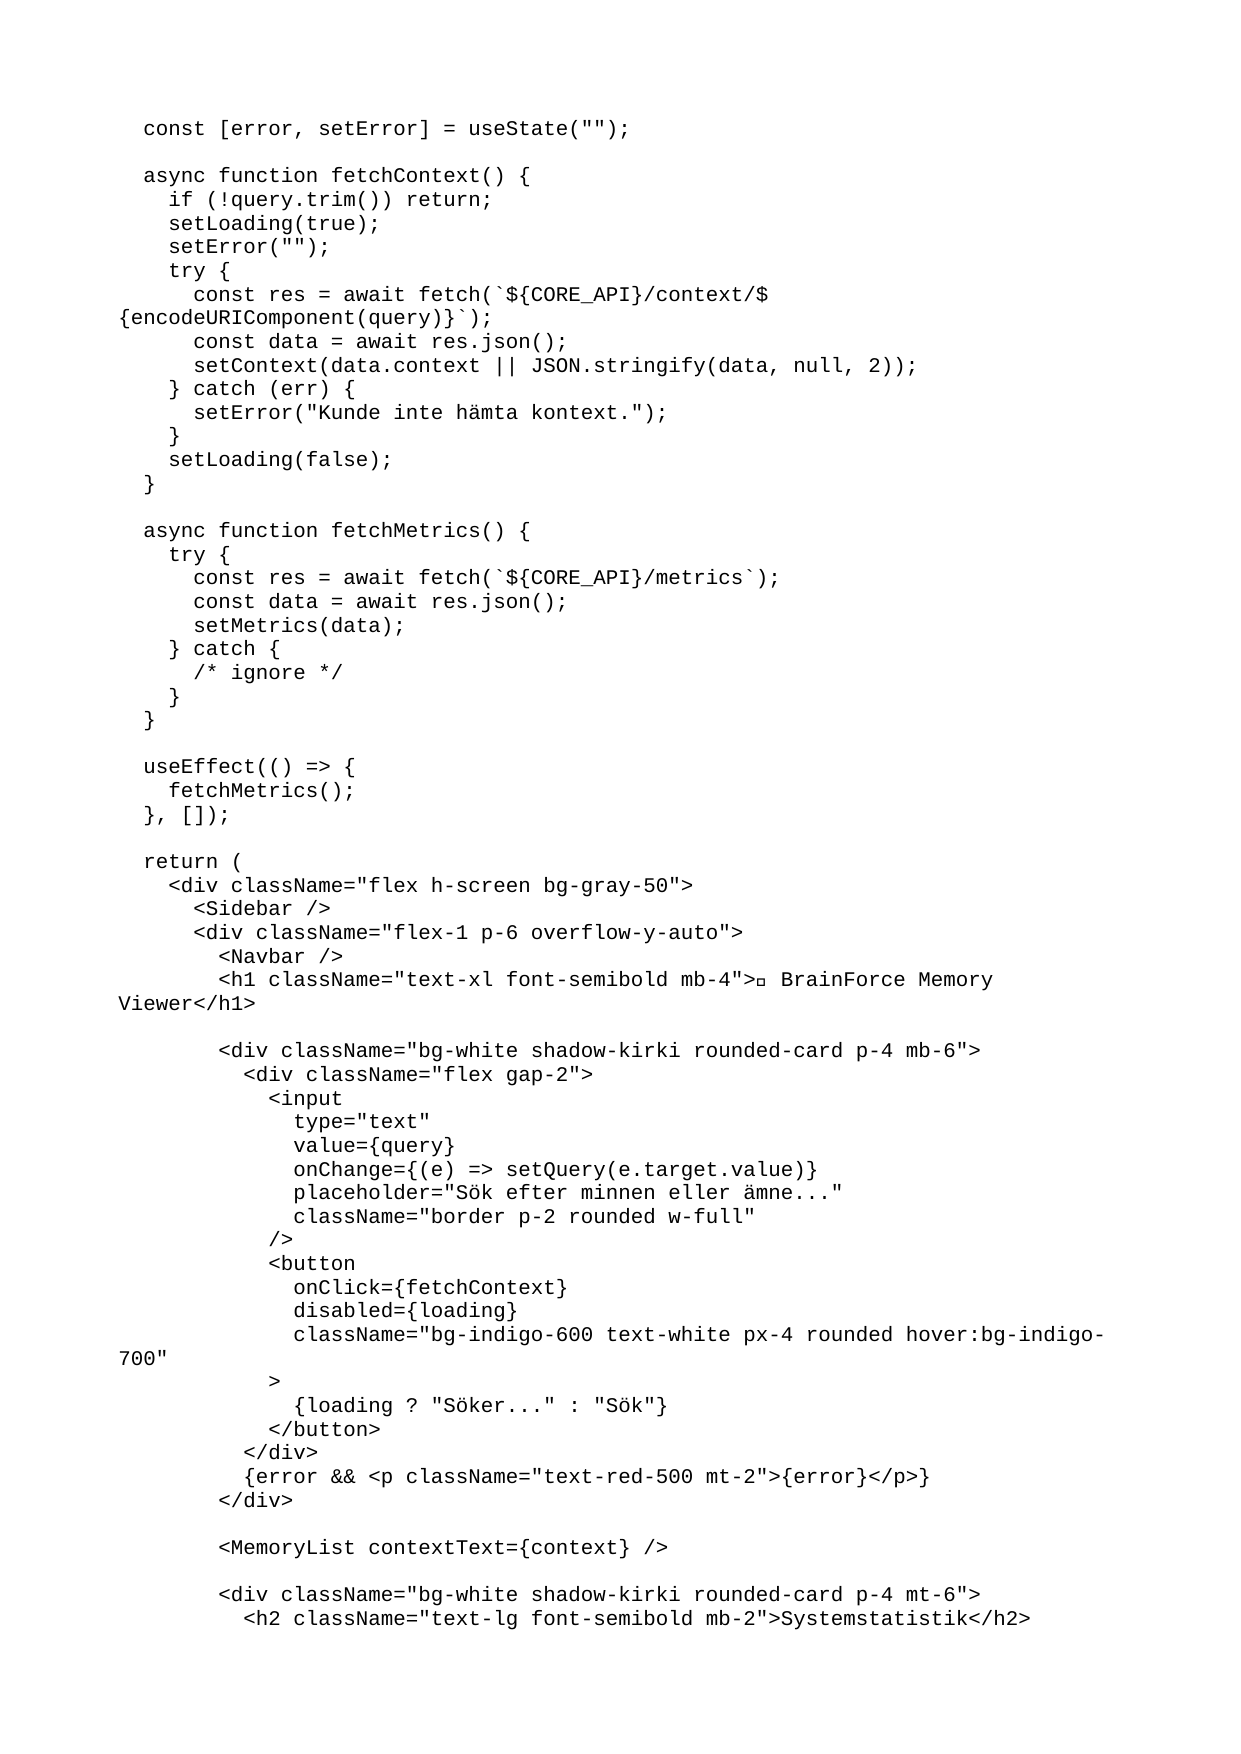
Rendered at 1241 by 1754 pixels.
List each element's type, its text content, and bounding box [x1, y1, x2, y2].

text </div> [118, 1489, 1122, 1513]
text setContext(data.context || JSON.stringify(data, null, 2)); [118, 354, 1122, 378]
text <div className="bg-white shadow-kirki rounded-card p-4 mt-6"> [118, 1584, 1122, 1608]
text <div className="flex-1 p-6 overflow-y-auto"> [118, 922, 1122, 946]
text const [error, setError] = useState(""); [118, 118, 1122, 142]
text disabled={loading} [118, 1300, 1122, 1324]
text <MemoryList contextText={context} /> [118, 1537, 1122, 1561]
text } catch { [118, 638, 1122, 662]
text > [118, 1371, 1122, 1395]
text setLoading(false); [118, 449, 1122, 473]
text <Navbar /> [118, 946, 1122, 969]
text <div className="flex gap-2"> [118, 1064, 1122, 1088]
text <h2 className="text-lg font-semibold mb-2">Systemstatistik</h2> [118, 1608, 1122, 1631]
text onChange={(e) => setQuery(e.target.value)} [118, 1158, 1122, 1182]
text /> [118, 1229, 1122, 1253]
text const res = await fetch(`${CORE_API}/context/${encodeURIComponent(query)}`); [118, 284, 1122, 331]
text className="bg-indigo-600 text-white px-4 rounded hover:bg-indigo-700" [118, 1324, 1122, 1371]
text {error && <p className="text-red-500 mt-2">{error}</p>} [118, 1466, 1122, 1489]
text setError("Kunde inte hämta kontext."); [118, 402, 1122, 426]
text useEffect(() => { [118, 757, 1122, 780]
text value={query} [118, 1135, 1122, 1158]
text setMetrics(data); [118, 615, 1122, 638]
text } catch (err) { [118, 378, 1122, 402]
text fetchMetrics(); [118, 780, 1122, 804]
text </div> [118, 1442, 1122, 1466]
text <h1 className="text-xl font-semibold mb-4">🧠 BrainForce Memory Viewer</h1> [118, 969, 1122, 1017]
text const data = await res.json(); [118, 331, 1122, 354]
text type="text" [118, 1111, 1122, 1135]
text const res = await fetch(`${CORE_API}/metrics`); [118, 567, 1122, 591]
text const data = await res.json(); [118, 591, 1122, 615]
text } [118, 473, 1122, 496]
text if (!query.trim()) return; [118, 189, 1122, 213]
text } [118, 709, 1122, 733]
text /* ignore */ [118, 662, 1122, 686]
text async function fetchMetrics() { [118, 520, 1122, 544]
text }, []); [118, 804, 1122, 827]
text <div className="bg-white shadow-kirki rounded-card p-4 mb-6"> [118, 1040, 1122, 1064]
text <Sidebar /> [118, 898, 1122, 922]
text <button [118, 1253, 1122, 1277]
text try { [118, 544, 1122, 567]
text async function fetchContext() { [118, 165, 1122, 189]
text <input [118, 1088, 1122, 1111]
text setError(""); [118, 236, 1122, 260]
text onClick={fetchContext} [118, 1277, 1122, 1300]
text placeholder="Sök efter minnen eller ämne..." [118, 1182, 1122, 1206]
text try { [118, 260, 1122, 284]
text {loading ? "Söker..." : "Sök"} [118, 1395, 1122, 1419]
text setLoading(true); [118, 213, 1122, 236]
text </button> [118, 1419, 1122, 1442]
text return ( [118, 851, 1122, 875]
text className="border p-2 rounded w-full" [118, 1206, 1122, 1229]
text <div className="flex h-screen bg-gray-50"> [118, 875, 1122, 898]
text } [118, 686, 1122, 709]
text } [118, 426, 1122, 449]
